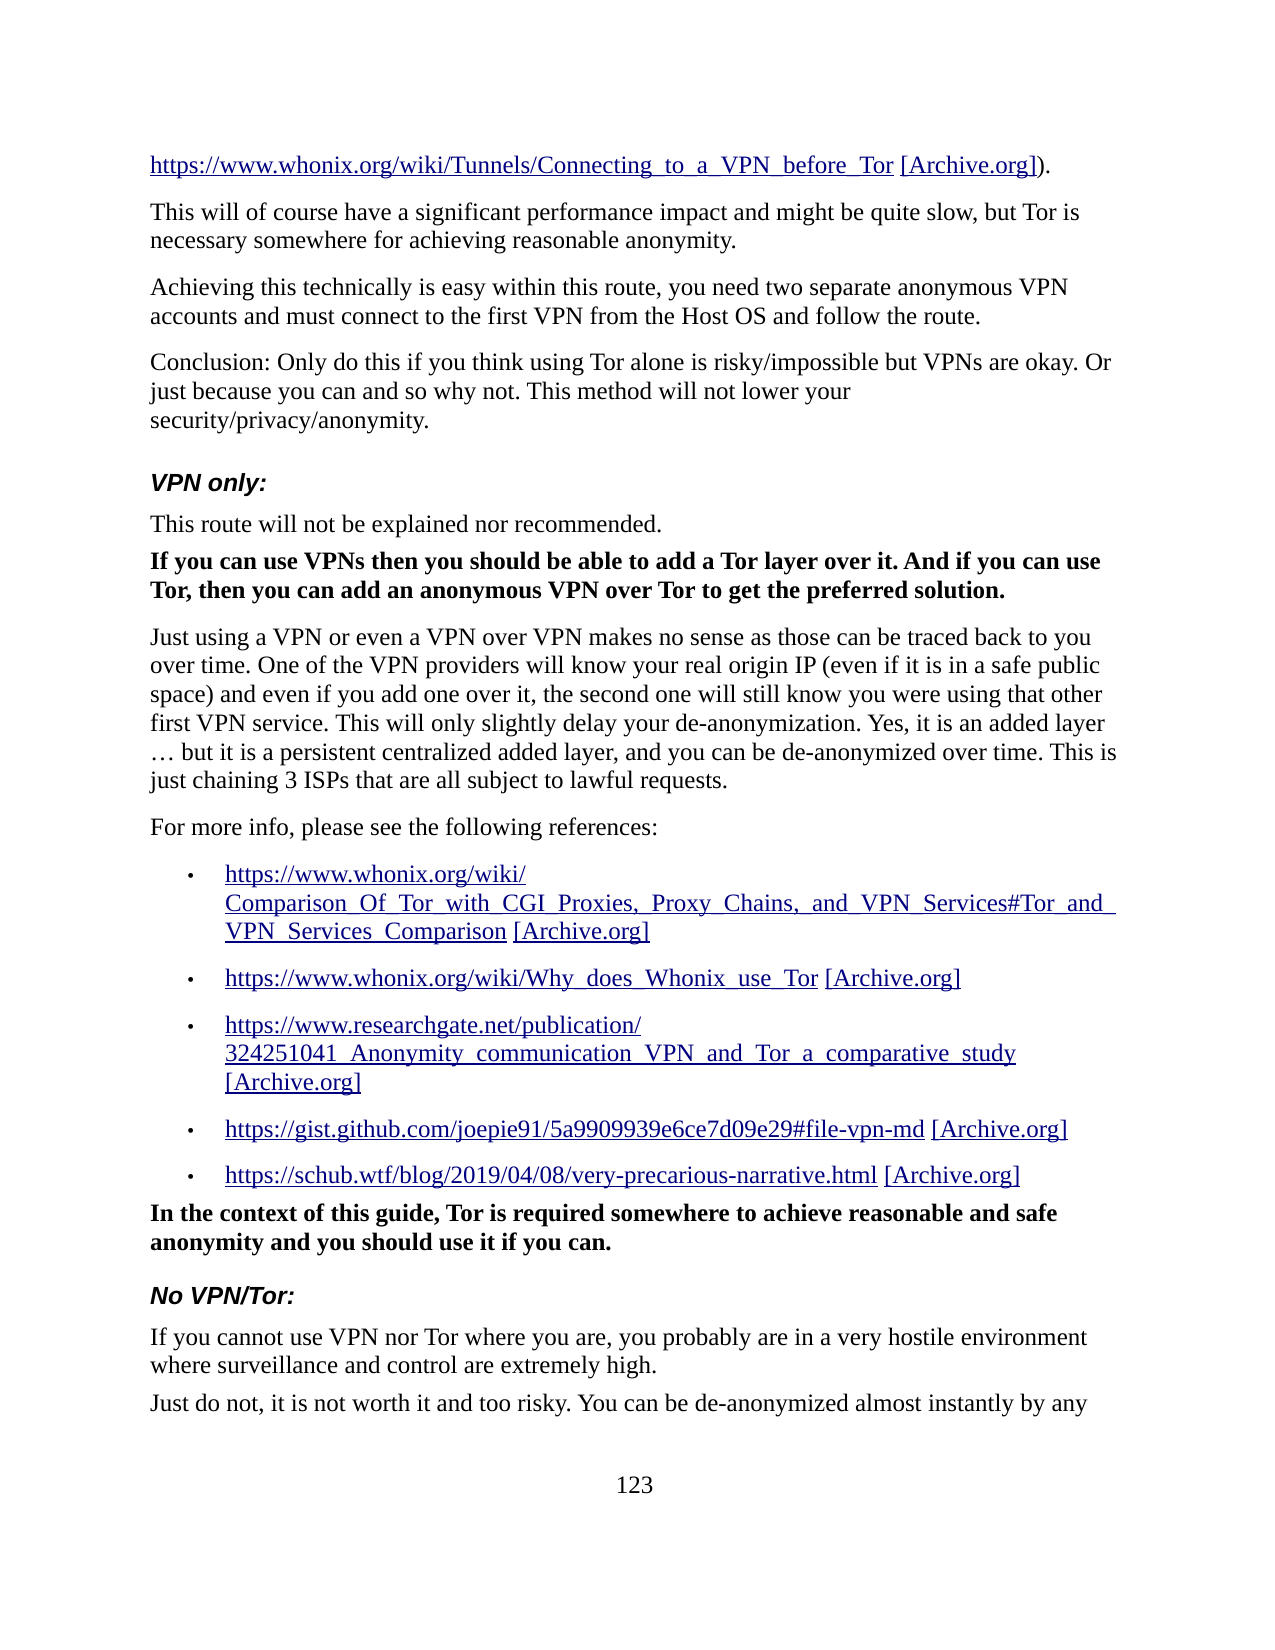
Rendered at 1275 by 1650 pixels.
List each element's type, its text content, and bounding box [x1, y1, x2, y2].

text Conclusion: Only do this if you think using Tor alone is risky/impossible but VPNs are okay. Or just because you can and so why not. This method will not lower your security/privacy/anonymity. [150, 347, 1125, 434]
text Achieving this technically is easy within this route, you need two separate anonymous VPN accounts and must connect to the first VPN from the Host OS and follow the route. [150, 272, 1125, 329]
subtitle No VPN/Tor: [150, 1281, 1125, 1309]
list https://www.whonix.org/wiki/Why_does_Whonix_use_Tor [Archive.org] [187, 963, 1125, 992]
list https://schub.wtf/blog/2019/04/08/very-precarious-narrative.html [Archive.org] [187, 1161, 1125, 1189]
text https://www.whonix.org/wiki/Tunnels/Connecting_to_a_VPN_before_Tor [Archive.org]). [150, 150, 1125, 179]
text Just do not, it is not worth it and too risky. You can be de-anonymized almost instantly by any [150, 1388, 1125, 1417]
text Just using a VPN or even a VPN over VPN makes no sense as those can be traced back to you over time. One of the VPN providers will know your real origin IP (even if it is in a safe public space) and even if you add one over it, the second one will still know you were using that other first VPN service. This will only slightly delay your de-anonymization. Yes, it is an added layer … but it is a persistent centralized added layer, and you can be de-anonymized over time. This is just chaining 3 ISPs that are all subject to lawful requests. [150, 622, 1125, 794]
list https://www.whonix.org/wiki/Comparison_Of_Tor_with_CGI_Proxies,_Proxy_Chains,_and_VPN_Services#Tor_and_VPN_Services_Comparison [Archive.org] [187, 859, 1125, 945]
list https://gist.github.com/joepie91/5a9909939e6ce7d09e29#file-vpn-md [Archive.org] [187, 1114, 1125, 1143]
text If you can use VPNs then you should be able to add a Tor layer over it. And if you can use Tor, then you can add an anonymous VPN over Tor to get the preferred solution. [150, 546, 1125, 604]
list https://www.researchgate.net/publication/324251041_Anonymity_communication_VPN_and_Tor_a_comparative_study [Archive.org] [187, 1010, 1125, 1096]
text In the context of this guide, Tor is required somewhere to achieve reasonable and safe anonymity and you should use it if you can. [150, 1198, 1125, 1256]
text For more info, please see the following references: [150, 812, 1125, 841]
text If you cannot use VPN nor Tor where you are, you probably are in a very hostile environment where surveillance and control are extremely high. [150, 1322, 1125, 1379]
subtitle VPN only: [150, 468, 1125, 496]
text This will of course have a significant performance impact and might be quite slow, but Tor is necessary somewhere for achieving reasonable anonymity. [150, 197, 1125, 254]
text This route will not be explained nor recommended. [150, 509, 1125, 537]
